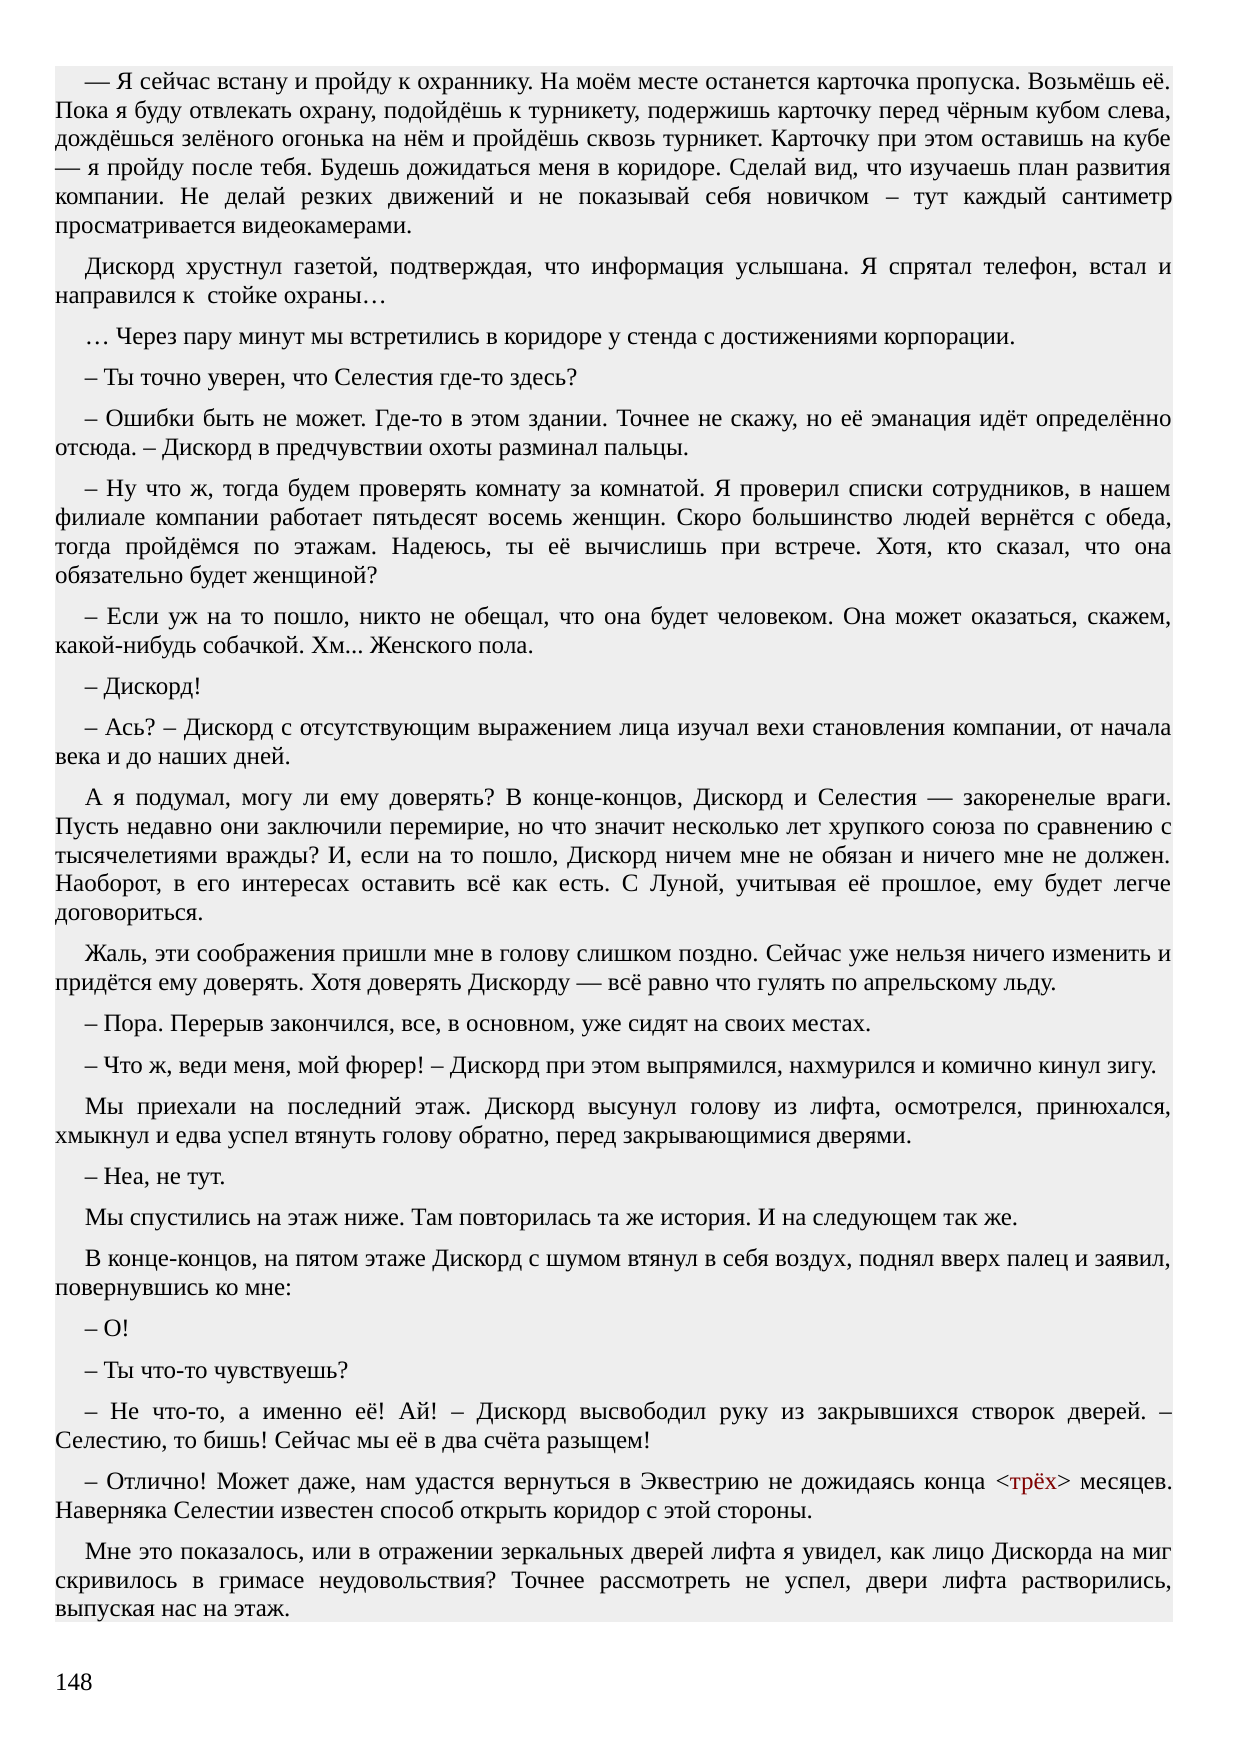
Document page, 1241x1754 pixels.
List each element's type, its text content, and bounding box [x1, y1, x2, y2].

text – Что ж, веди меня, мой фюрер! – Дискорд при этом выпрямился, нахмурился и комично кинул зигу. [55, 1050, 1173, 1078]
text – Неа, не тут. [55, 1161, 1173, 1190]
text В конце-концов, на пятом этаже Дискорд с шумом втянул в себя воздух, поднял вверх палец и заявил, повернувшись ко мне: [55, 1243, 1173, 1301]
text – Ты что-то чувствуешь? [55, 1355, 1173, 1383]
text — Я сейчас встану и пройду к охраннику. На моём месте останется карточка пропуска. Возьмёшь её. Пока я буду отвлекать охрану, подойдёшь к турникету, подержишь карточку перед чёрным кубом слева, дождёшься зелёного огонька на нём и пройдёшь сквозь турникет. Карточку при этом оставишь на кубе — я пройду после тебя. Будешь дожидаться меня в коридоре. Сделай вид, что изучаешь план развития компании. Не делай резких движений и не показывай себя новичком – тут каждый сантиметр просматривается видеокамерами. [55, 66, 1173, 238]
text Мне это показалось, или в отражении зеркальных дверей лифта я увидел, как лицо Дискорда на миг скривилось в гримасе неудовольствия? Точнее рассмотреть не успел, двери лифта растворились, выпуская нас на этаж. [55, 1536, 1173, 1622]
text – Ошибки быть не может. Где-то в этом здании. Точнее не скажу, но её эманация идёт определённо отсюда. – Дискорд в предчувствии охоты разминал пальцы. [55, 403, 1173, 461]
text – Отлично! Может даже, нам удастся вернуться в Эквестрию не дожидаясь конца <трёх> месяцев. Наверняка Селестии известен способ открыть коридор с этой стороны. [55, 1466, 1173, 1523]
text – Ась? – Дискорд с отсутствующим выражением лица изучал вехи становления компании, от начала века и до наших дней. [55, 712, 1173, 770]
text – Пора. Перерыв закончился, все, в основном, уже сидят на своих местах. [55, 1008, 1173, 1037]
text – Ты точно уверен, что Селестия где-то здесь? [55, 362, 1173, 391]
text – Не что-то, а именно её! Ай! – Дискорд высвободил руку из закрывшихся створок дверей. – Селестию, то бишь! Сейчас мы её в два счёта разыщем! [55, 1396, 1173, 1453]
text А я подумал, могу ли ему доверять? В конце-концов, Дискорд и Селестия — закоренелые враги. Пусть недавно они заключили перемирие, но что значит несколько лет хрупкого союза по сравнению с тысячелетиями вражды? И, если на то пошло, Дискорд ничем мне не обязан и ничего мне не должен. Наоборот, в его интересах оставить всё как есть. С Луной, учитывая её прошлое, ему будет легче договориться. [55, 782, 1173, 926]
text – Дискорд! [55, 671, 1173, 700]
text – О! [55, 1313, 1173, 1342]
text Жаль, эти соображения пришли мне в голову слишком поздно. Сейчас уже нельзя ничего изменить и придётся ему доверять. Хотя доверять Дискорду — всё равно что гулять по апрельскому льду. [55, 938, 1173, 996]
text – Если уж на то пошло, никто не обещал, что она будет человеком. Она может оказаться, скажем, какой-нибудь собачкой. Хм... Женского пола. [55, 601, 1173, 658]
text … Через пару минут мы встретились в коридоре у стенда с достижениями корпорации. [55, 321, 1173, 350]
text – Ну что ж, тогда будем проверять комнату за комнатой. Я проверил списки сотрудников, в нашем филиале компании работает пятьдесят восемь женщин. Скоро большинство людей вернётся с обеда, тогда пройдёмся по этажам. Надеюсь, ты её вычислишь при встрече. Хотя, кто сказал, что она обязательно будет женщиной? [55, 473, 1173, 588]
text Мы приехали на последний этаж. Дискорд высунул голову из лифта, осмотрелся, принюхался, хмыкнул и едва успел втянуть голову обратно, перед закрывающимися дверями. [55, 1091, 1173, 1148]
text Дискорд хрустнул газетой, подтверждая, что информация услышана. Я спрятал телефон, встал и направился к стойке охраны… [55, 251, 1173, 308]
text Мы спустились на этаж ниже. Там повторилась та же история. И на следующем так же. [55, 1202, 1173, 1231]
